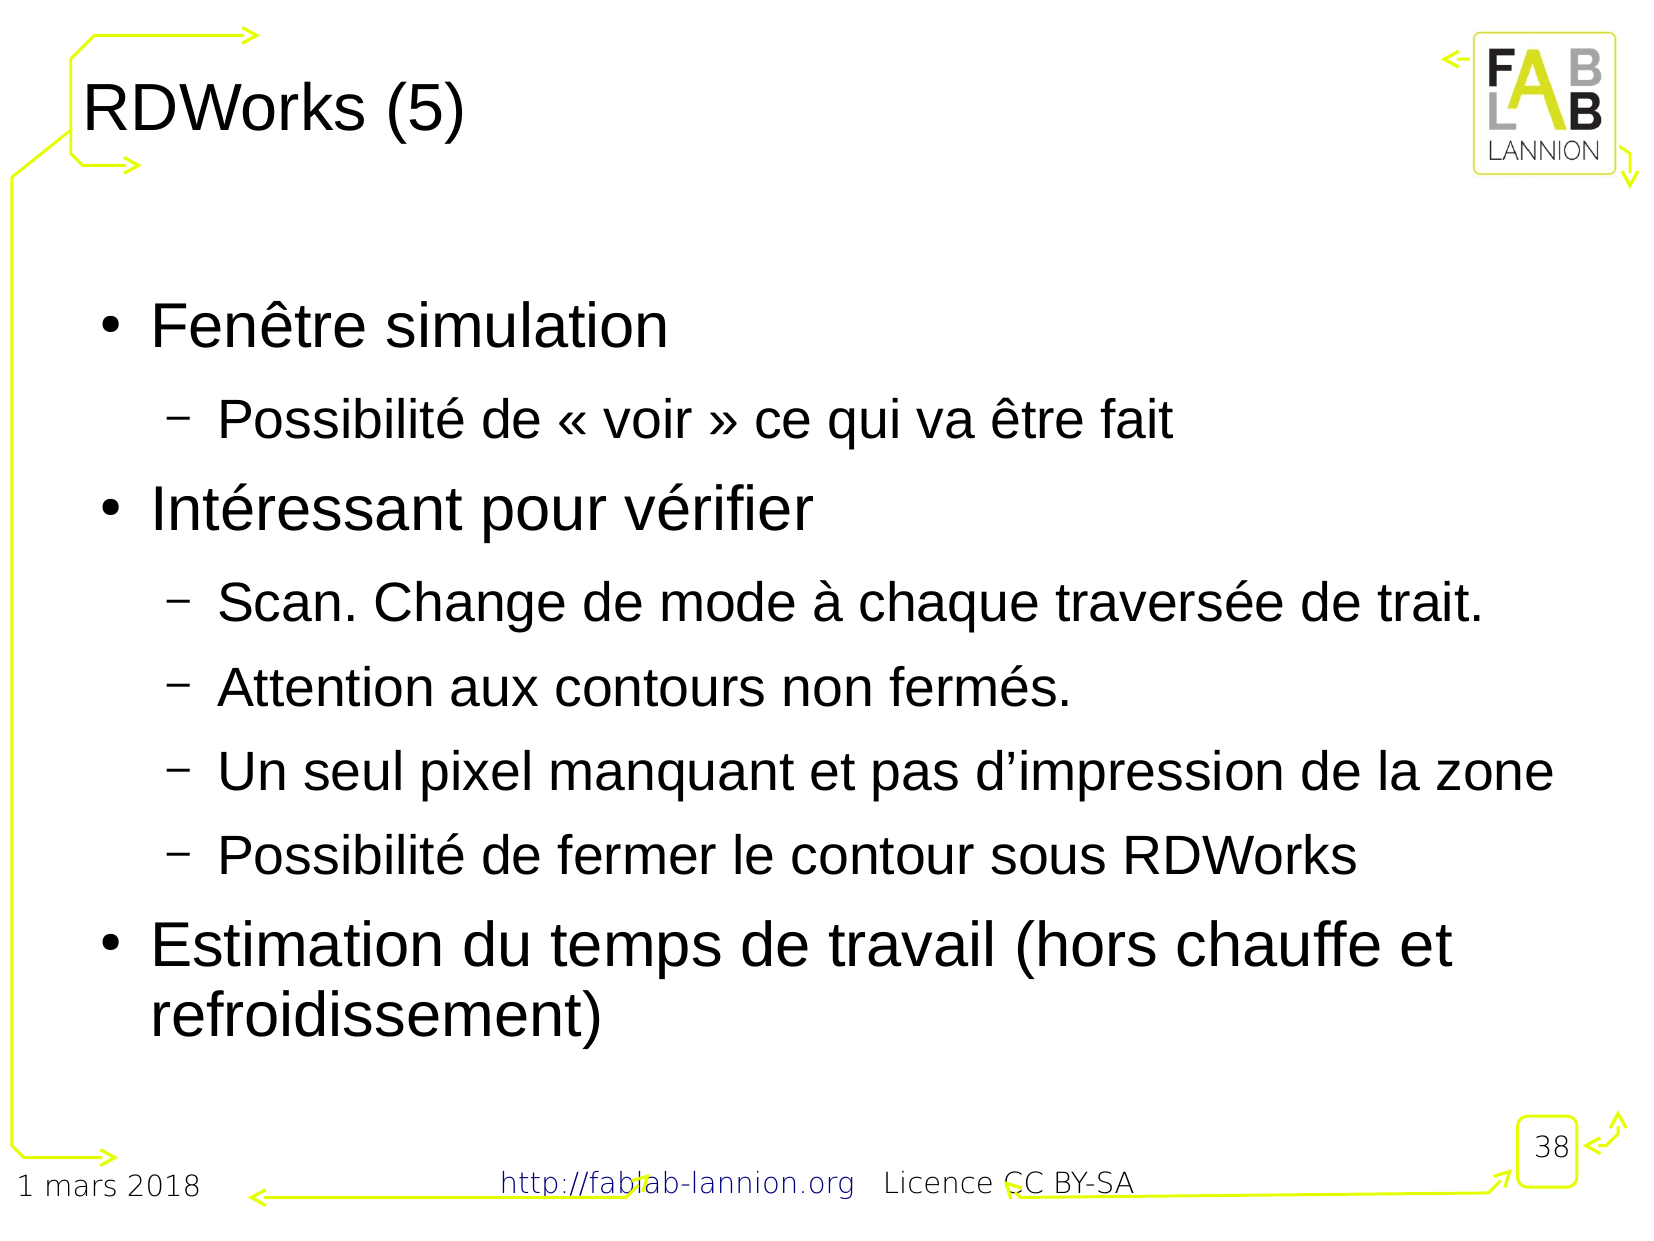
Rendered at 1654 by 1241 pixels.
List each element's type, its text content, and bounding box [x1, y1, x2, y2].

picture [1470, 29, 1619, 178]
list Fenêtre simulation Possibilité de « voir » ce qui va être fait Intéressant pour vérifier Scan. Change de mode à chaque traversée de trait. Attention aux contours non fermés. Un seul pixel manquant et pas d’impression de la zone Possibilité de fermer le contour sous RDWorks Estimation du temps de travail (hors chauffe et refroidissement) [82, 290, 1571, 1099]
title RDWorks (5) [82, 49, 1441, 166]
